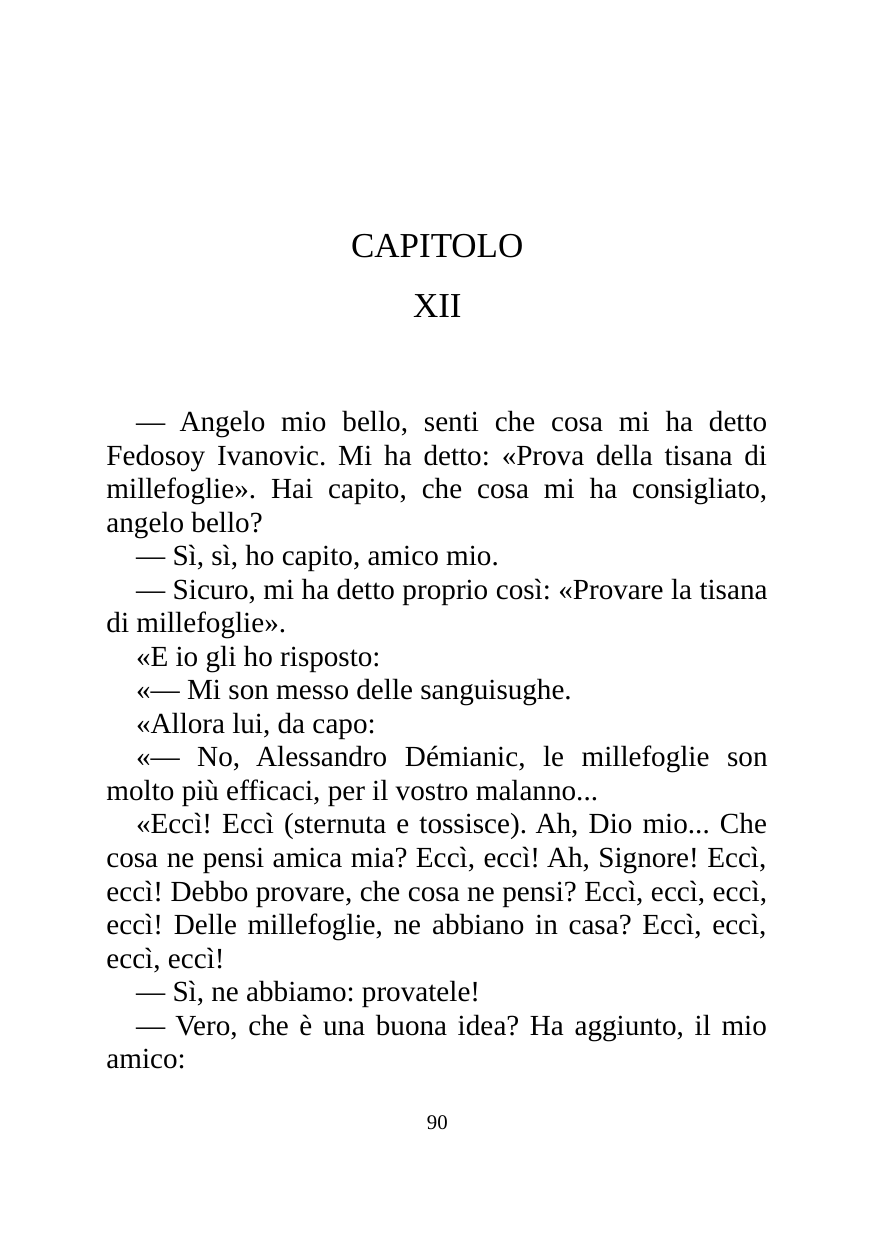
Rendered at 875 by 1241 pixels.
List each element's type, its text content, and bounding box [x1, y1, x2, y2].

text — Sicuro, mi ha detto proprio così: «Provare la tisana di millefoglie». [106, 572, 768, 639]
text — Sì, ne abbiamo: provatele! [106, 974, 768, 1008]
text «Eccì! Eccì (sternuta e tossisce). Ah, Dio mio... Che cosa ne pensi amica mia? Eccì, eccì! Ah, Signore! Eccì, eccì! Debbo provare, che cosa ne pensi? Eccì, eccì, eccì, eccì! Delle millefoglie, ne abbiano in casa? Eccì, eccì, eccì, eccì! [106, 807, 768, 974]
text — Angelo mio bello, senti che cosa mi ha detto Fedosoy Ivanovic. Mi ha detto: «Prova della tisana di millefoglie». Hai capito, che cosa mi ha consigliato, angelo bello? [106, 404, 768, 538]
text — Sì, sì, ho capito, amico mio. [106, 538, 768, 572]
text «— Mi son messo delle sanguisughe. [106, 672, 768, 706]
subtitle CAPITOLO XII [106, 224, 768, 325]
text «Allora lui, da capo: [106, 706, 768, 739]
text «— No, Alessandro Démianic, le millefoglie son molto più efficaci, per il vostro malanno... [106, 739, 768, 807]
text — Vero, che è una buona idea? Ha aggiunto, il mio amico: [106, 1008, 768, 1075]
text «E io gli ho risposto: [106, 639, 768, 672]
